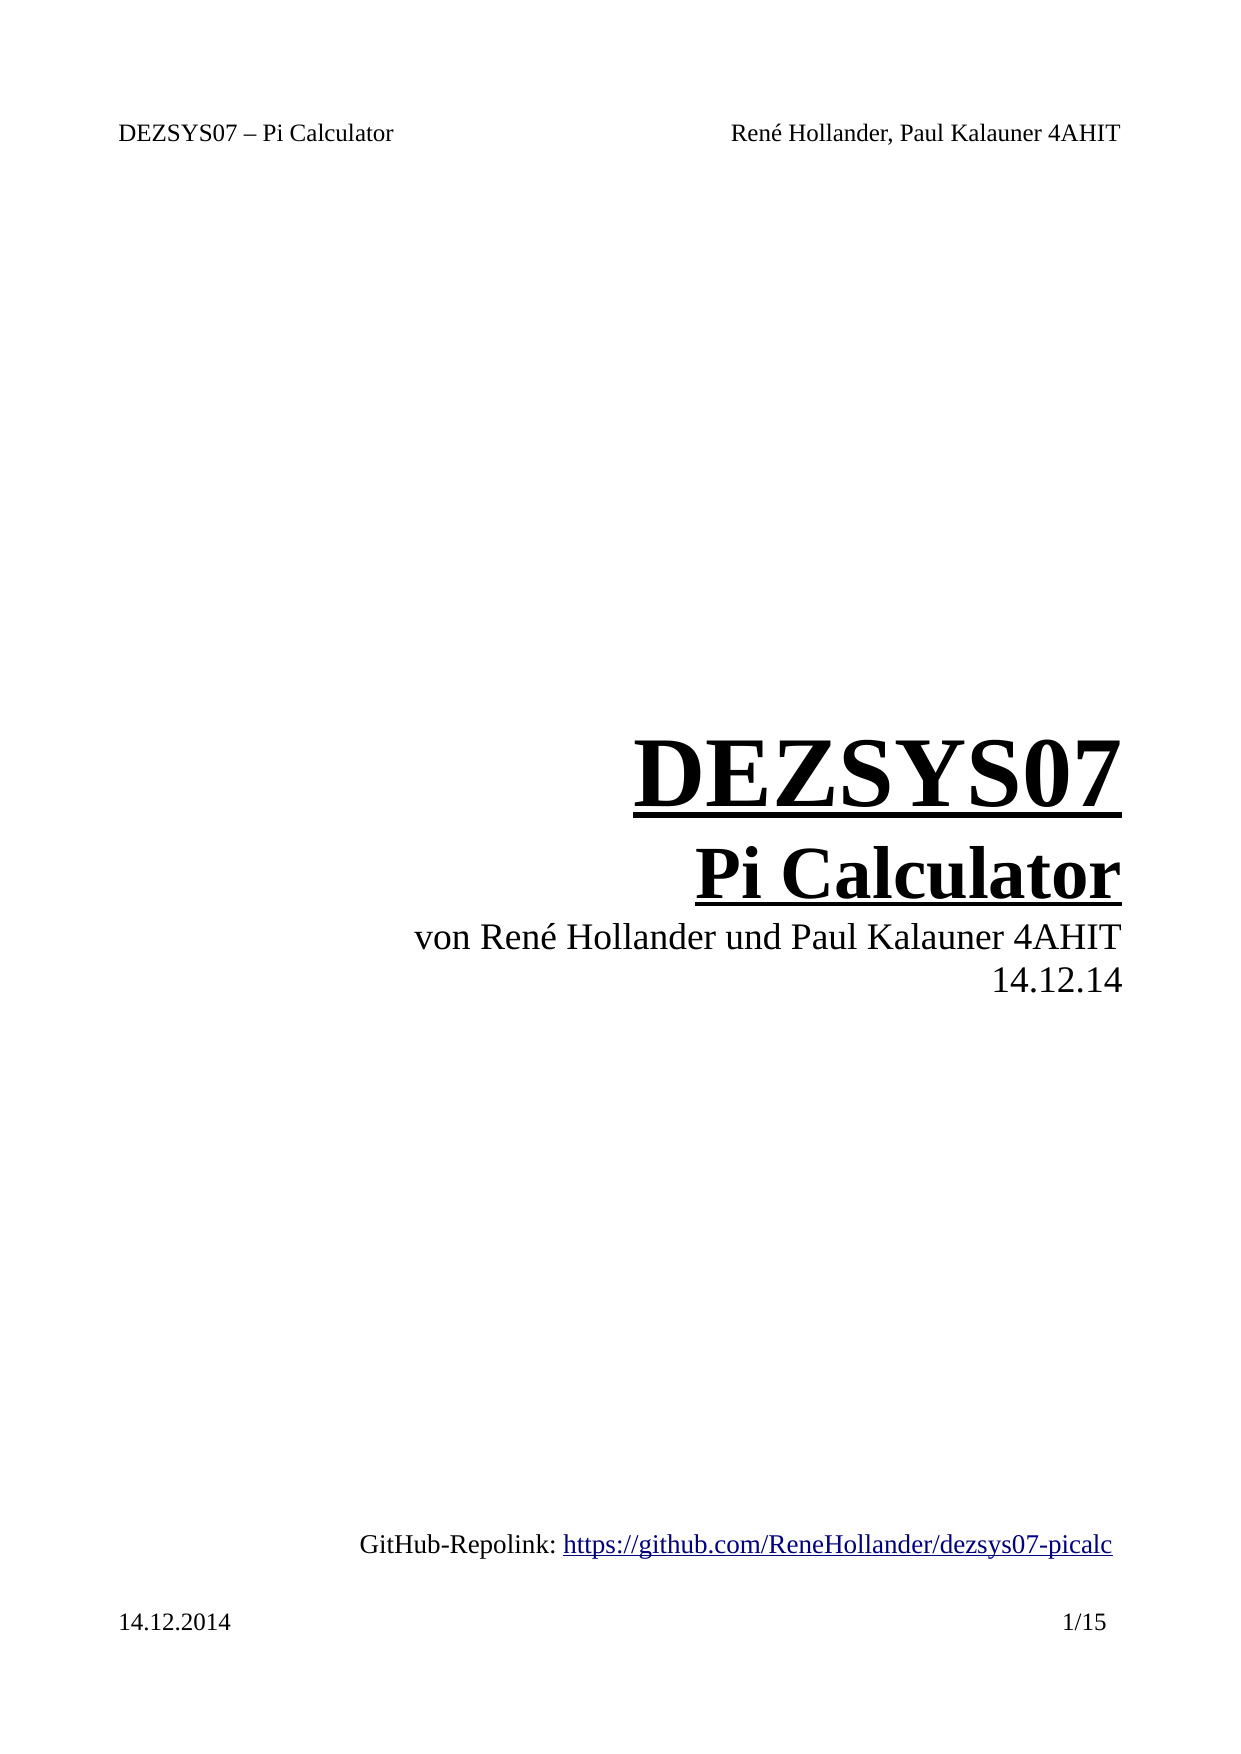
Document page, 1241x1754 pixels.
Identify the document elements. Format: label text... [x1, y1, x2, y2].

text GitHub-Repolink: https://github.com/ReneHollander/dezsys07-picalc [118, 1518, 1122, 1561]
text DEZSYS07 [118, 713, 1122, 828]
text von René Hollander und Paul Kalauner 4AHIT [118, 914, 1122, 957]
text 14.12.14 [118, 957, 1122, 1001]
text Pi Calculator [118, 828, 1122, 914]
